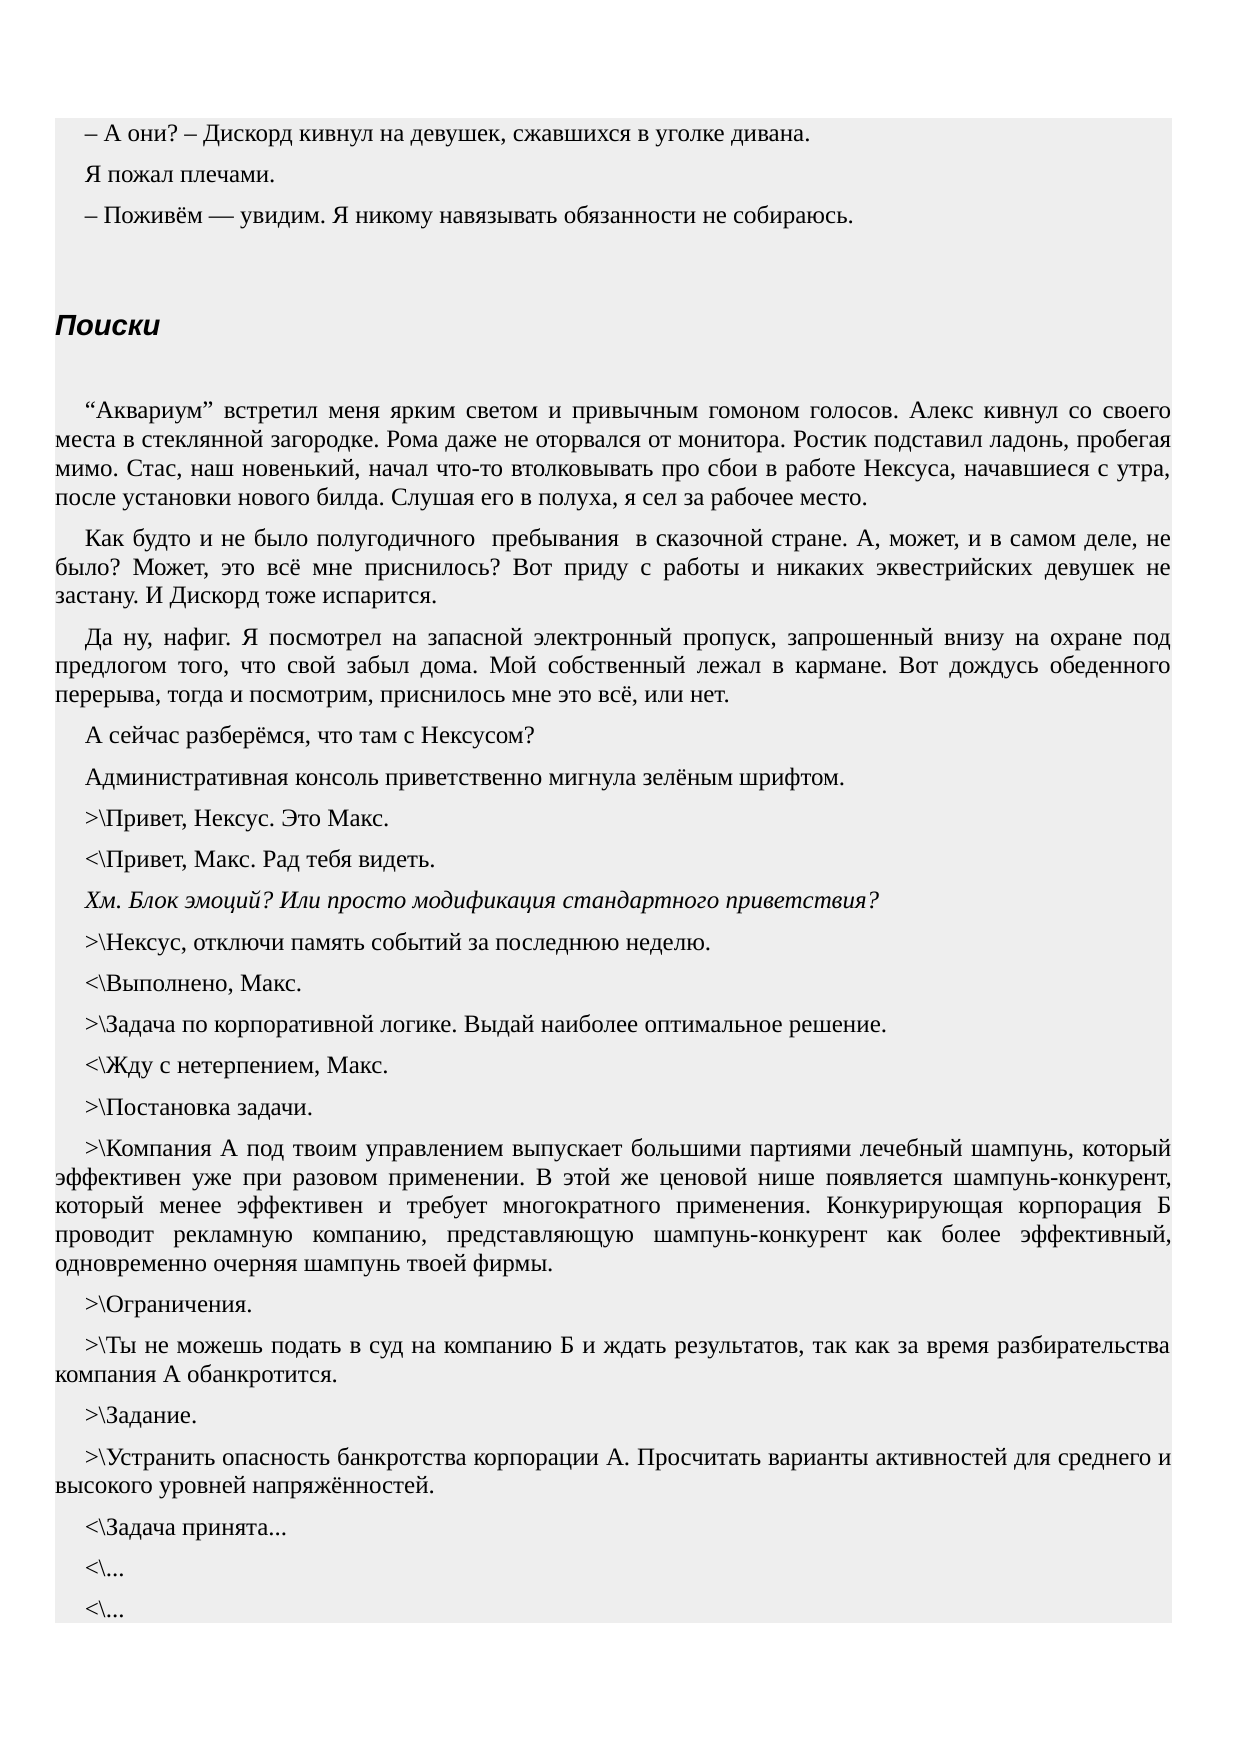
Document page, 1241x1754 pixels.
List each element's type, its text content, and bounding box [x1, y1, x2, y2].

text А сейчас разберёмся, что там с Нексусом? [55, 720, 1172, 749]
text >\Задача по корпоративной логике. Выдай наиболее оптимальное решение. [55, 1009, 1172, 1038]
text Хм. Блок эмоций? Или просто модификация стандартного приветствия? [55, 885, 1172, 914]
text “Аквариум” встретил меня ярким светом и привычным гомоном голосов. Алекс кивнул со своего места в стеклянной загородке. Рома даже не оторвался от монитора. Ростик подставил ладонь, пробегая мимо. Стас, наш новенький, начал что-то втолковывать про сбои в работе Нексуса, начавшиеся с утра, после установки нового билда. Слушая его в полуха, я сел за рабочее место. [55, 395, 1172, 510]
text <\... [55, 1553, 1172, 1582]
text <\Выполнено, Макс. [55, 968, 1172, 997]
text >\Задание. [55, 1400, 1172, 1429]
text >\Ограничения. [55, 1289, 1172, 1318]
text >\Постановка задачи. [55, 1092, 1172, 1120]
text >\Нексус, отключи память событий за последнюю неделю. [55, 927, 1172, 955]
text >\Устранить опасность банкротства корпорации А. Просчитать варианты активностей для среднего и высокого уровней напряжённостей. [55, 1442, 1172, 1499]
text <\... [55, 1594, 1172, 1623]
text Как будто и не было полугодичного пребывания в сказочной стране. А, может, и в самом деле, не было? Может, это всё мне приснилось? Вот приду с работы и никаких эквестрийских девушек не застану. И Дискорд тоже испарится. [55, 523, 1172, 609]
text <\Задача принята... [55, 1512, 1172, 1540]
subtitle Поиски [55, 308, 1172, 342]
text >\Ты не можешь подать в суд на компанию Б и ждать результатов, так как за время разбирательства компания А обанкротится. [55, 1330, 1172, 1388]
text – Поживём — увидим. Я никому навязывать обязанности не собираюсь. [55, 201, 1172, 229]
text >\Привет, Нексус. Это Макс. [55, 803, 1172, 832]
text Я пожал плечами. [55, 159, 1172, 188]
text Административная консоль приветственно мигнула зелёным шрифтом. [55, 762, 1172, 790]
text <\Жду с нетерпением, Макс. [55, 1050, 1172, 1079]
text – А они? – Дискорд кивнул на девушек, сжавшихся в уголке дивана. [55, 118, 1172, 147]
text Да ну, нафиг. Я посмотрел на запасной электронный пропуск, запрошенный внизу на охране под предлогом того, что свой забыл дома. Мой собственный лежал в кармане. Вот дождусь обеденного перерыва, тогда и посмотрим, приснилось мне это всё, или нет. [55, 622, 1172, 708]
text <\Привет, Макс. Рад тебя видеть. [55, 844, 1172, 873]
text >\Компания А под твоим управлением выпускает большими партиями лечебный шампунь, который эффективен уже при разовом применении. В этой же ценовой нише появляется шампунь-конкурент, который менее эффективен и требует многократного применения. Конкурирующая корпорация Б проводит рекламную компанию, представляющую шампунь-конкурент как более эффективный, одновременно очерняя шампунь твоей фирмы. [55, 1133, 1172, 1277]
